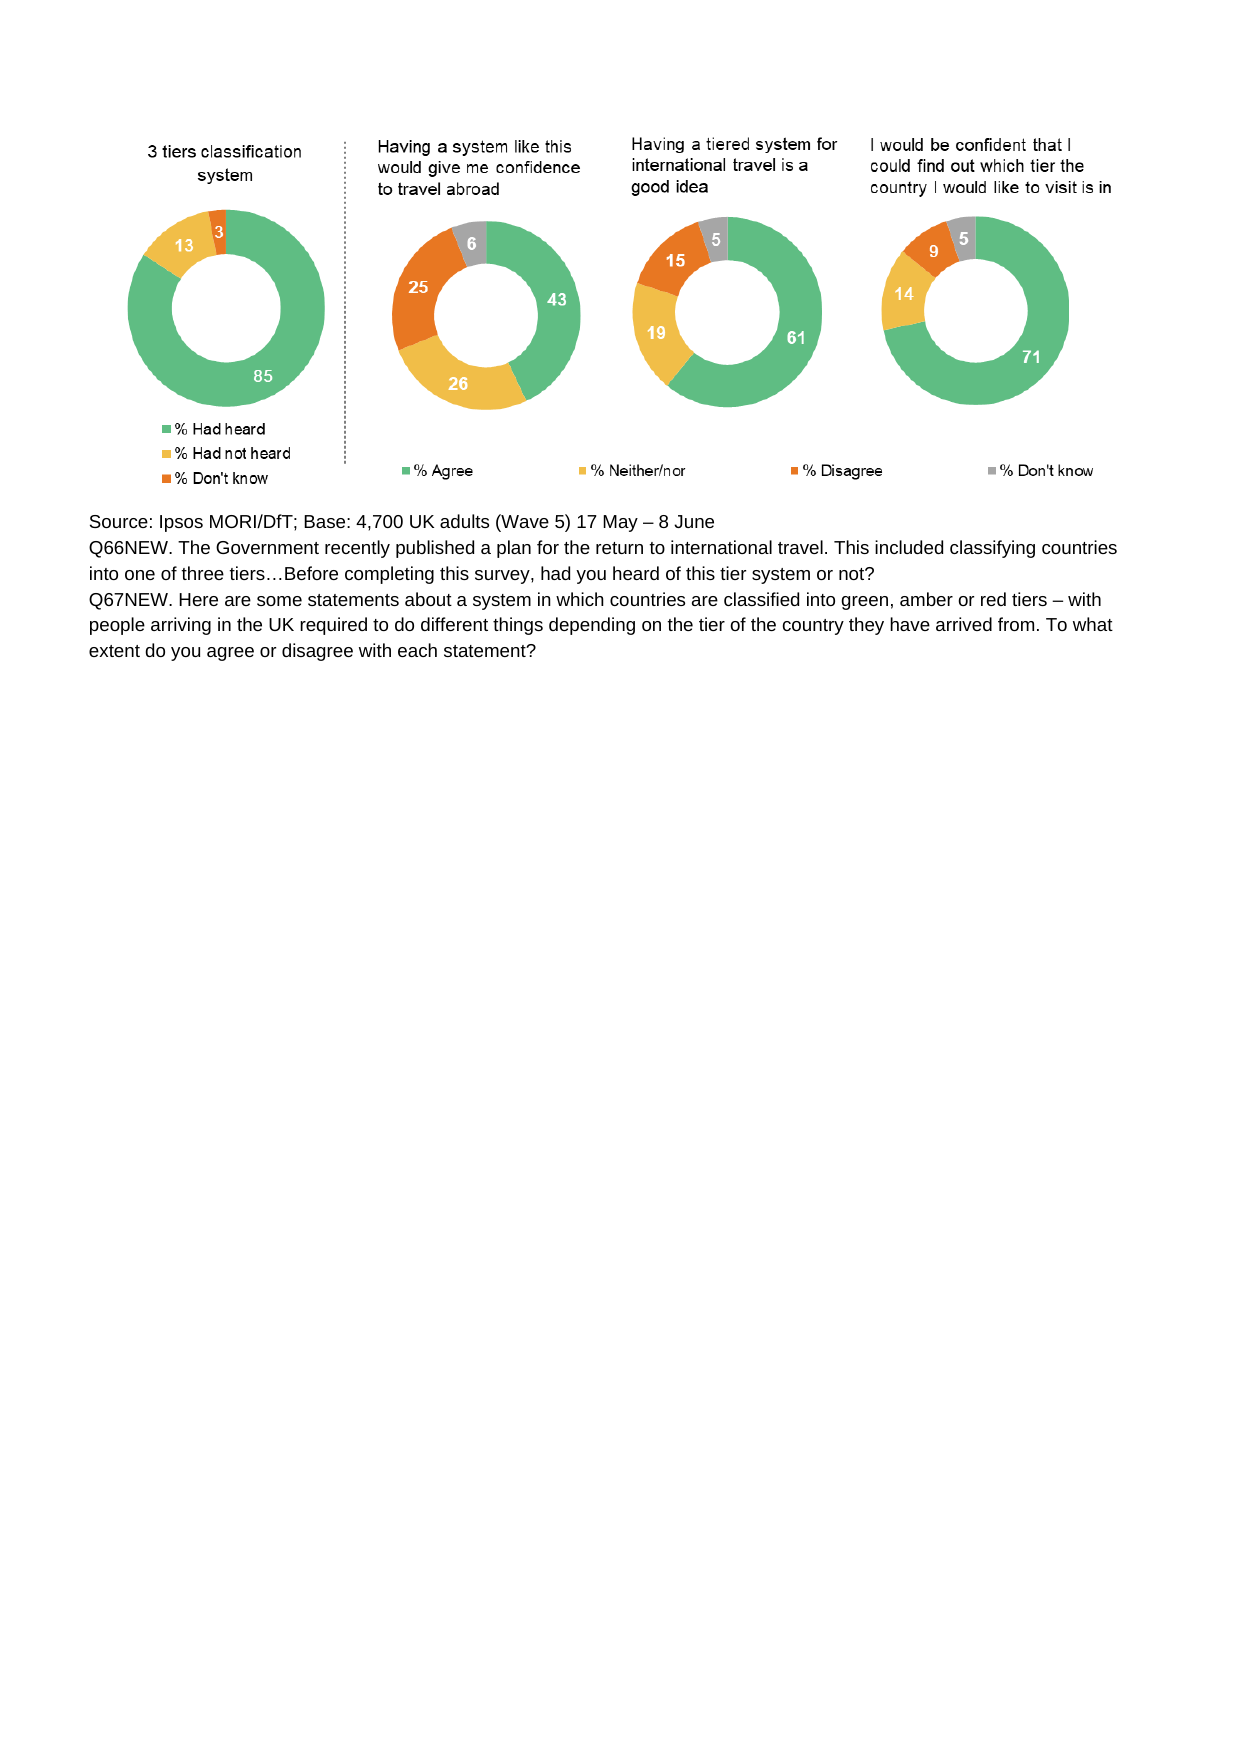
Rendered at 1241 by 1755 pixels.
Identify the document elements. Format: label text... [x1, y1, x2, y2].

text Source: Ipsos MORI/DfT; Base: 4,700 UK adults (Wave 5) 17 May – 8 June Q66NEW. The Government recently published a plan for the return to international travel. This included classifying countries into one of three tiers…Before completing this survey, had you heard of this tier system or not? Q67NEW. Here are some statements about a system in which countries are classified into green, amber or red tiers – with people arriving in the UK required to do different things depending on the tier of the country they have arrived from. To what extent do you agree or disagree with each statement? [89, 511, 1152, 662]
